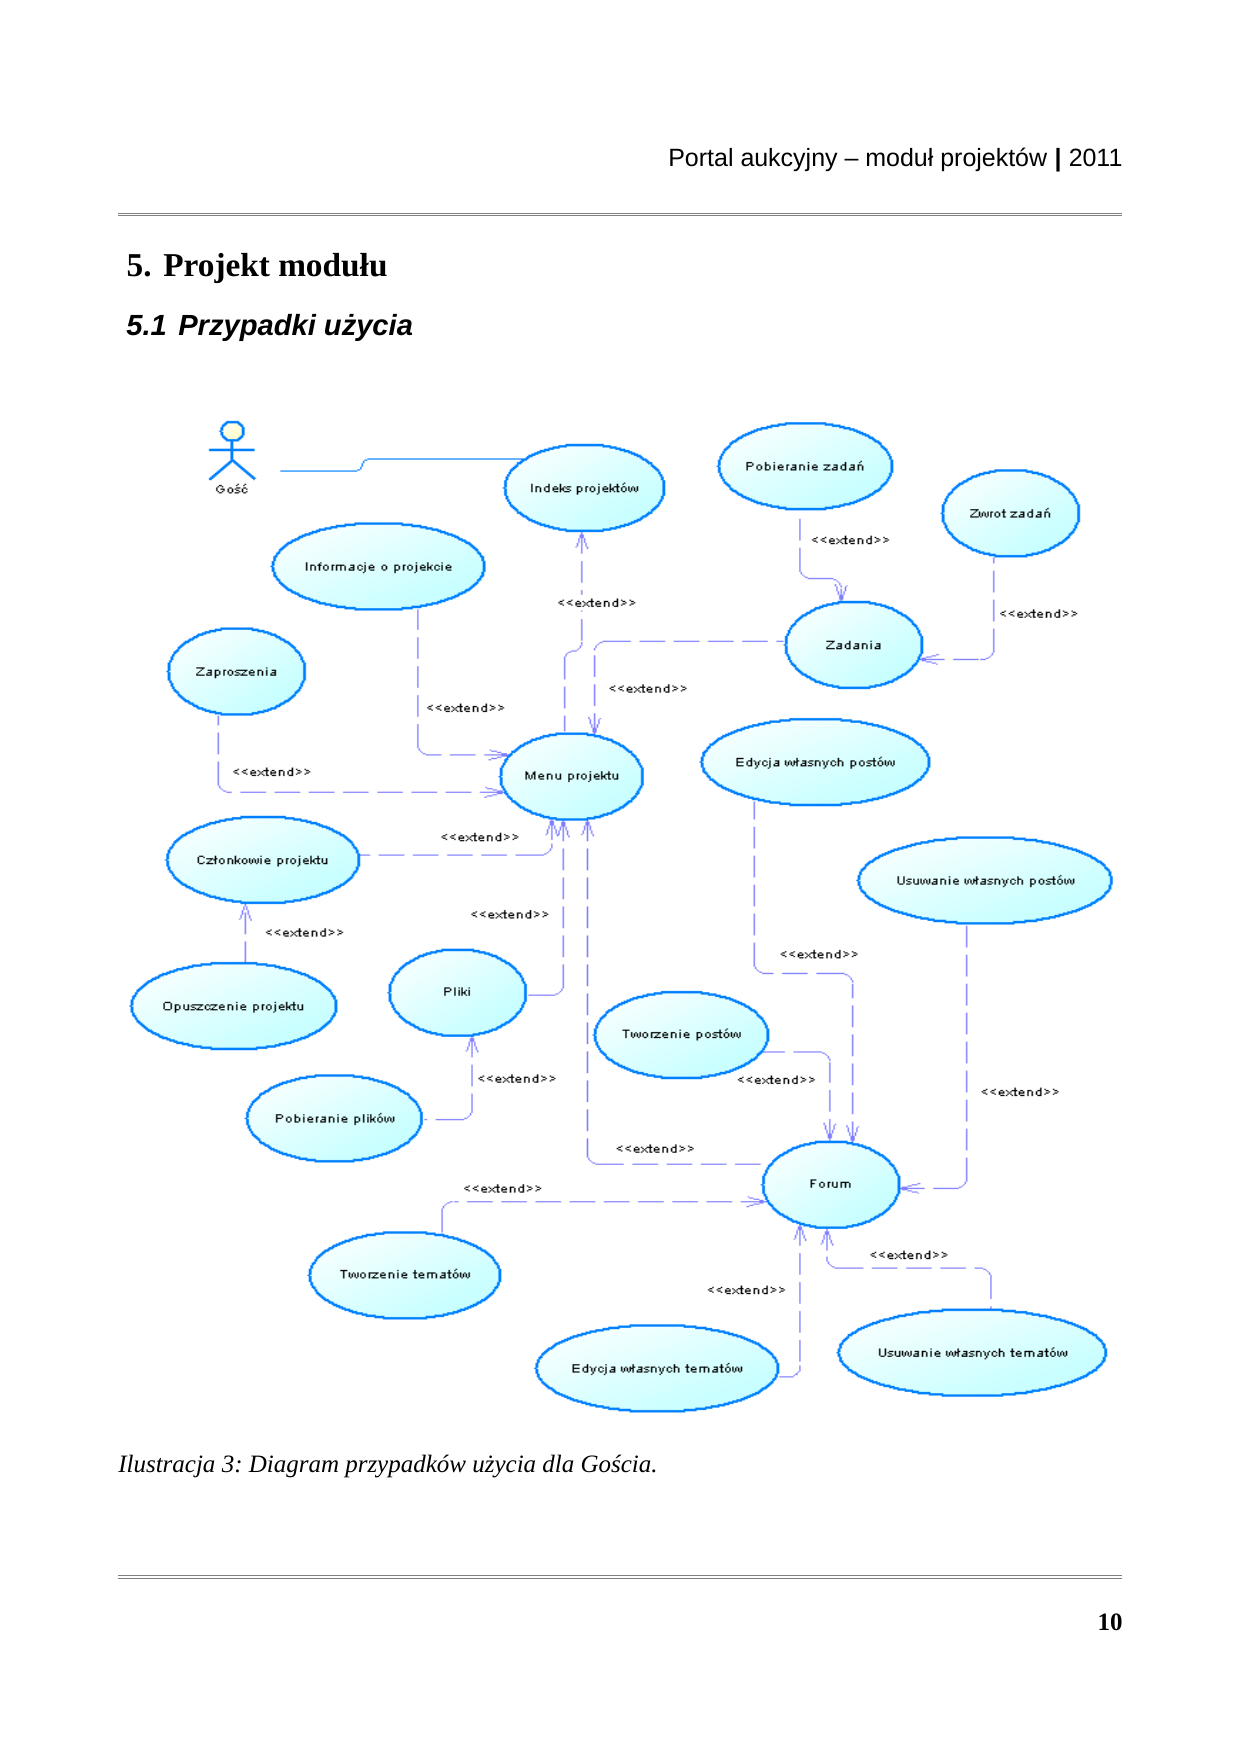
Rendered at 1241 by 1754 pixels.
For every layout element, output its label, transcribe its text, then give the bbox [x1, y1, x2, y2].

subtitle Projekt modułu [118, 245, 1122, 283]
text [118, 367, 1122, 380]
subtitle Przypadki użycia [118, 308, 1122, 342]
picture [118, 380, 1123, 1450]
text Ilustracja 3: Diagram przypadków użycia dla Gościa. [118, 1450, 1122, 1478]
